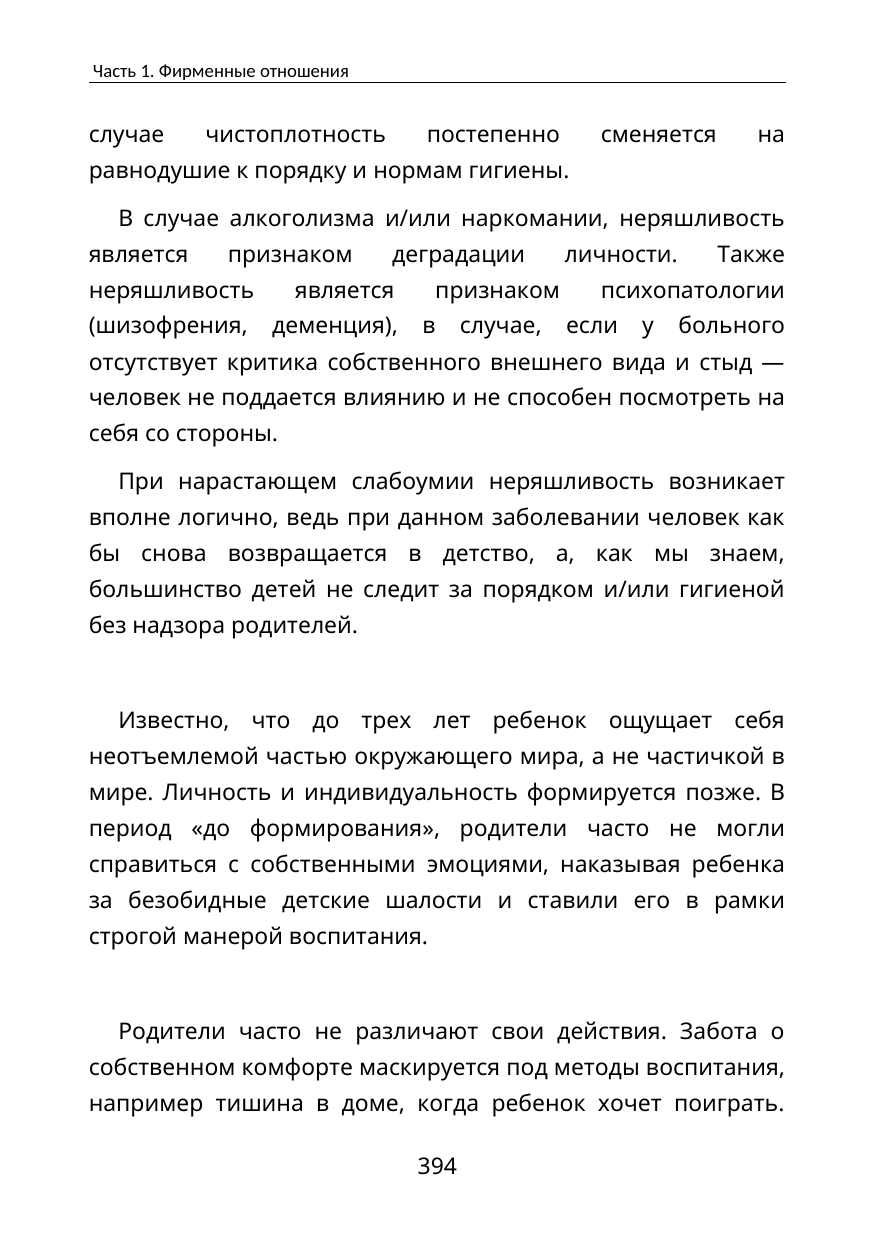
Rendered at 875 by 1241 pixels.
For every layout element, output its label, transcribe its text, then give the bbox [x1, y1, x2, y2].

text Известно, что до трех лет ребенок ощущает себя неотъемлемой частью окружающего мира, а не частичкой в мире. Личность и индивидуальность формируется позже. В период «до формирования», родители часто не могли справиться с собственными эмоциями, наказывая ребенка за безобидные детские шалости и ставили его в рамки строгой манерой воспитания. [88, 704, 786, 951]
text При нарастающем слабоумии неряшливость возникает вполне логично, ведь при данном заболевании человек как бы снова возвращается в детство, а, как мы знаем, большинство детей не следит за порядком и/или гигиеной без надзора родителей. [88, 465, 786, 640]
text В случае алкоголизма и/или наркомании, неряшливость является признаком деградации личности. Также неряшливость является признаком психопатологии (шизофрения, деменция), в случае, если у больного отсутствует критика собственного внешнего вида и стыд — человек не поддается влиянию и не способен посмотреть на себя со стороны. [88, 202, 786, 448]
text Родители часто не различают свои действия. Забота о собственном комфорте маскируется под методы воспитания, например тишина в доме, когда ребенок хочет поиграть. [88, 1015, 786, 1118]
text случае чистоплотность постепенно сменяется на равнодушие к порядку и нормам гигиены. [88, 118, 786, 185]
